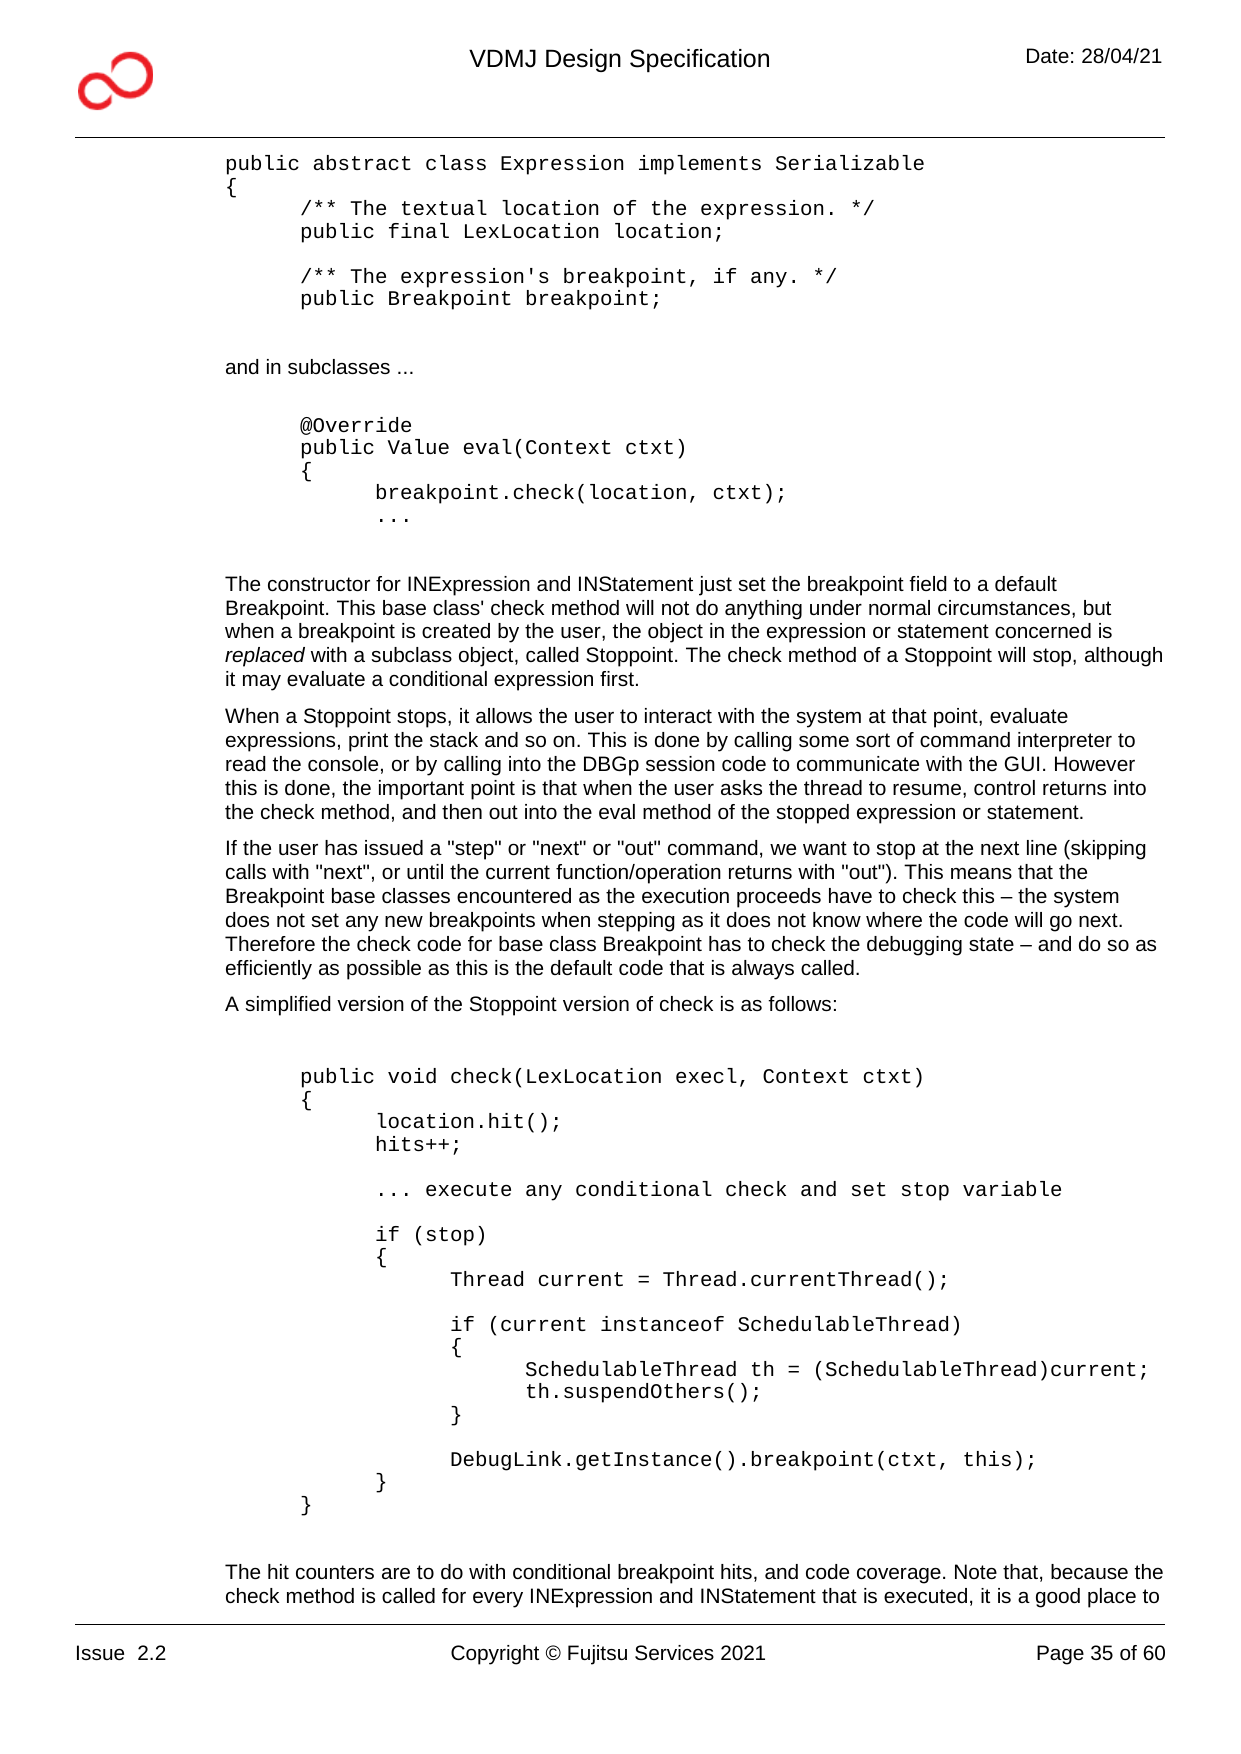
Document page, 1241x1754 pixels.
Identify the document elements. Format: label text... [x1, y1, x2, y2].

text public void check(LexLocation execl, Context ctxt) [225, 1066, 1165, 1088]
text public Breakpoint breakpoint; [225, 288, 1165, 310]
text A simplified version of the Stoppoint version of check is as follows: [225, 993, 1165, 1017]
text If the user has issued a "step" or "next" or "out" command, we want to stop at the next line (skipping calls with "next", or until the current function/operation returns with "out"). This means that the Breakpoint base classes encountered as the execution proceeds have to check this – the system does not set any new breakpoints when stepping as it does not know where the code will go next. Therefore the check code for base class Breakpoint has to check the debugging state – and do so as efficiently as possible as this is the default code that is always called. [225, 836, 1165, 980]
text location.hit(); [225, 1111, 1165, 1133]
text } [225, 1471, 1165, 1493]
text if (current instanceof SchedulableThread) [225, 1313, 1165, 1336]
text SchedulableThread th = (SchedulableThread)current; [225, 1358, 1165, 1381]
text if (stop) [225, 1223, 1165, 1246]
text } [225, 1403, 1165, 1426]
text { [225, 1088, 1165, 1111]
text When a Stoppoint stops, it allows the user to interact with the system at that point, evaluate expressions, print the stack and so on. This is done by calling some sort of command interpreter to read the console, or by calling into the DBGp session code to communicate with the GUI. However this is done, the important point is that when the user asks the thread to resume, control returns into the check method, and then out into the eval method of the stopped expression or statement. [225, 704, 1165, 824]
text public Value eval(Context ctxt) [225, 437, 1165, 459]
text th.suspendOthers(); [225, 1381, 1165, 1403]
text { [225, 1336, 1165, 1358]
text { [225, 175, 1165, 198]
text { [225, 1246, 1165, 1268]
text Thread current = Thread.currentThread(); [225, 1268, 1165, 1291]
text The constructor for INExpression and INStatement just set the breakpoint field to a default Breakpoint. This base class' check method will not do anything under normal circumstances, but when a breakpoint is created by the user, the object in the expression or statement concerned is replaced with a subclass object, called Stoppoint. The check method of a Stoppoint will stop, although it may evaluate a conditional expression first. [225, 572, 1165, 692]
text DebugLink.getInstance().breakpoint(ctxt, this); [225, 1448, 1165, 1471]
text hits++; [225, 1133, 1165, 1156]
picture [78, 44, 153, 120]
text /** The expression's breakpoint, if any. */ [225, 265, 1165, 288]
text public abstract class Expression implements Serializable [225, 153, 1165, 175]
text The hit counters are to do with conditional breakpoint hits, and code coverage. Note that, because the check method is called for every INExpression and INStatement that is executed, it is a good place to [225, 1561, 1165, 1608]
text /** The textual location of the expression. */ [225, 198, 1165, 220]
text } [225, 1493, 1165, 1516]
text @Override [225, 414, 1165, 437]
text public final LexLocation location; [225, 220, 1165, 243]
text ... execute any conditional check and set stop variable [225, 1178, 1165, 1201]
text breakpoint.check(location, ctxt); [225, 482, 1165, 504]
text ... [225, 504, 1165, 527]
text and in subclasses ... [225, 355, 1165, 379]
text { [225, 459, 1165, 482]
